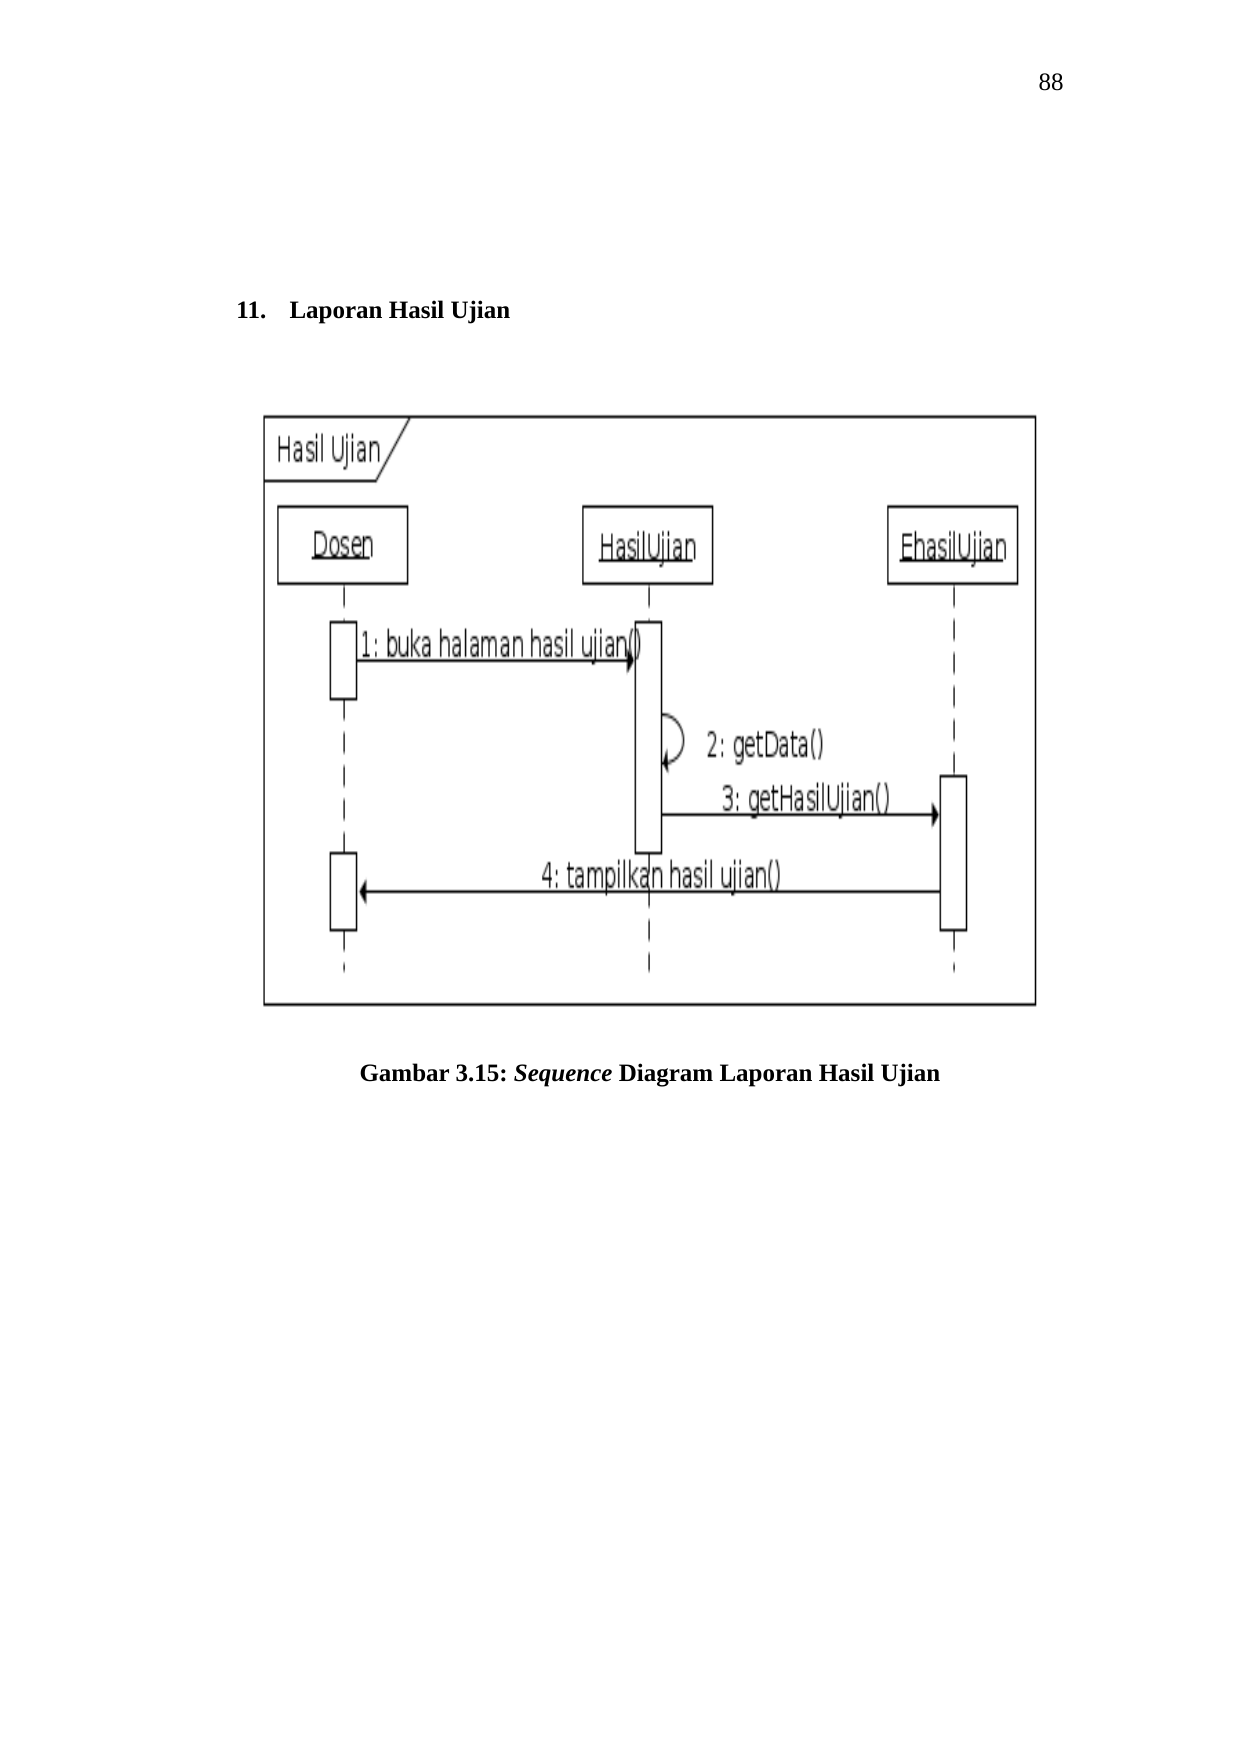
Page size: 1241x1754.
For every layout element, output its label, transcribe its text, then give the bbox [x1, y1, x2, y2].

picture [236, 365, 1064, 1058]
text Gambar 3.15: Sequence Diagram Laporan Hasil Ujian [236, 1058, 1063, 1086]
list Laporan Hasil Ujian [236, 295, 1063, 324]
